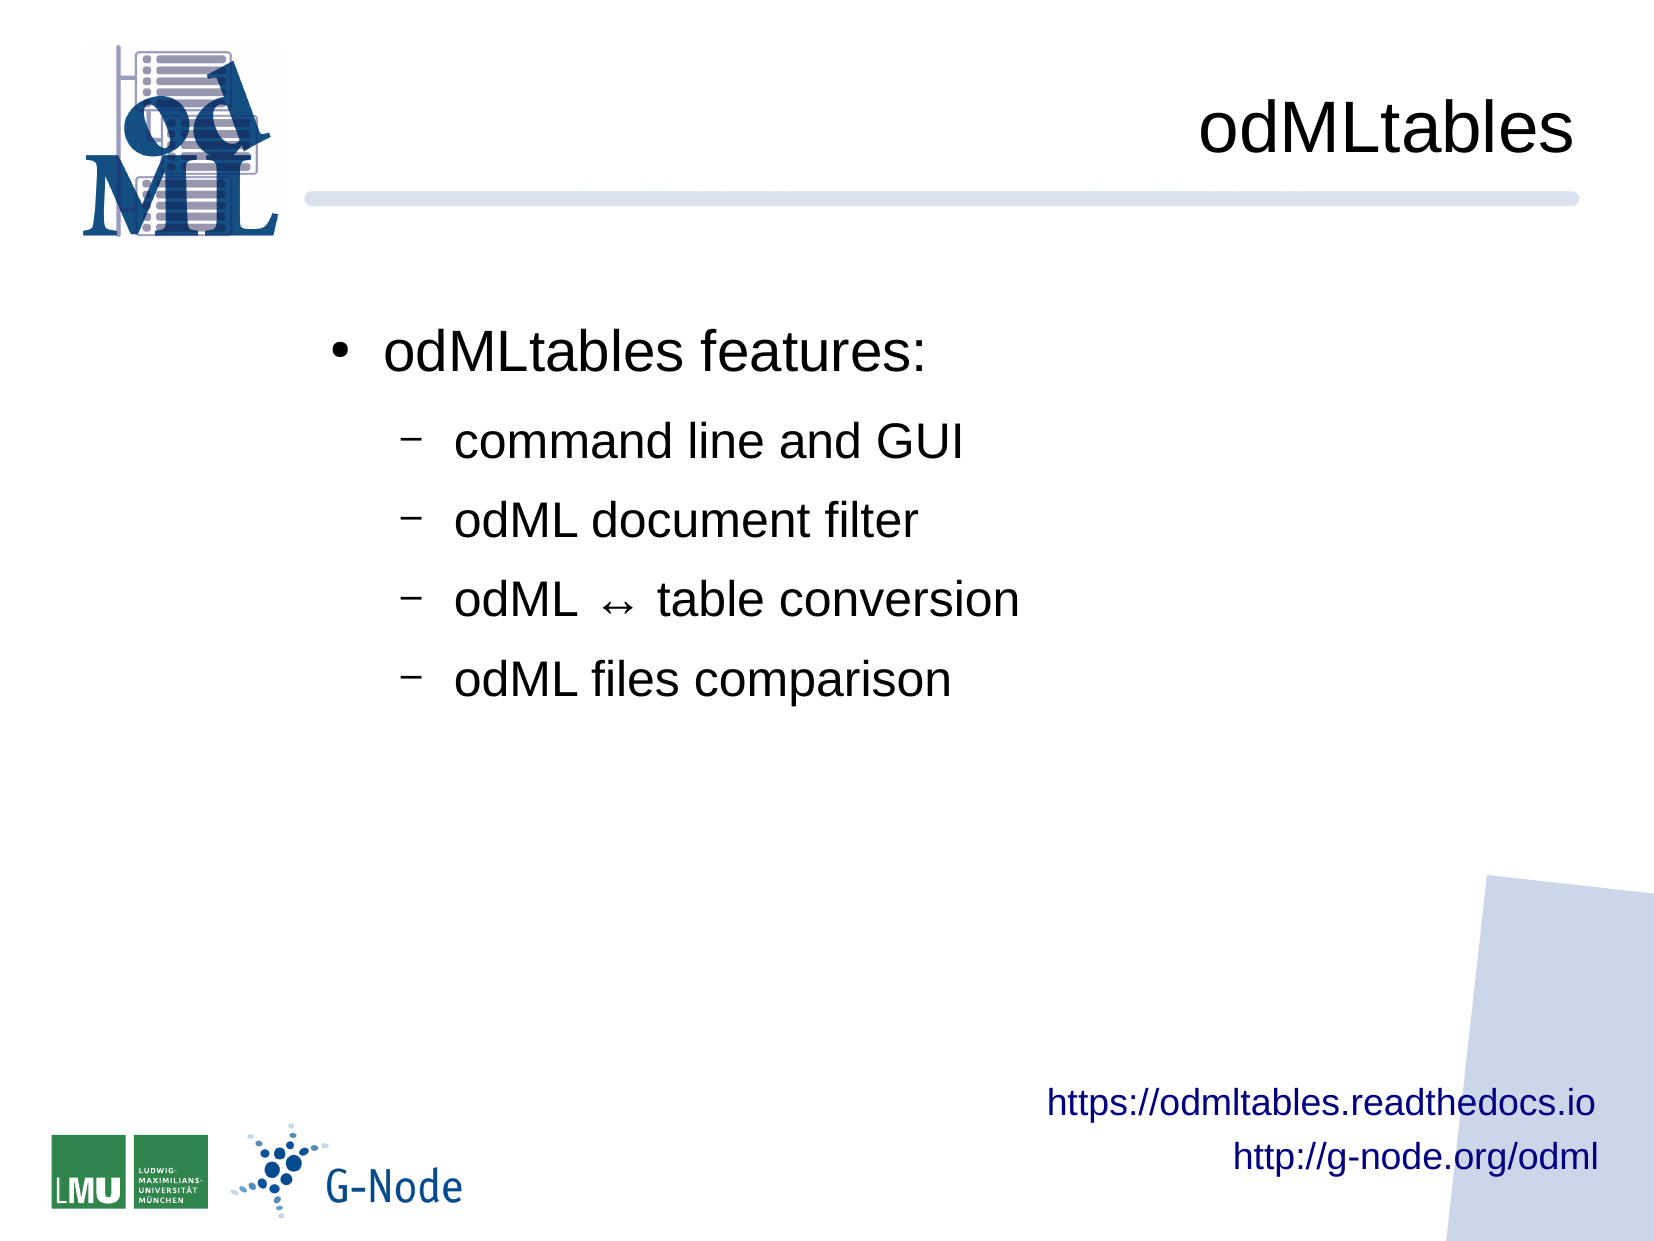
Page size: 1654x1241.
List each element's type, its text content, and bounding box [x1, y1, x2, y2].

list odMLtables features: command line and GUI odML document filter odML ↔ table conversion odML files comparison [312, 318, 1081, 736]
text_box https://odmltables.readthedocs.io [1032, 1074, 1611, 1132]
text_box http://g-node.org/odml [1218, 1128, 1624, 1189]
text_box odMLtables [87, 30, 1576, 226]
picture [230, 1123, 467, 1219]
picture [82, 45, 286, 238]
